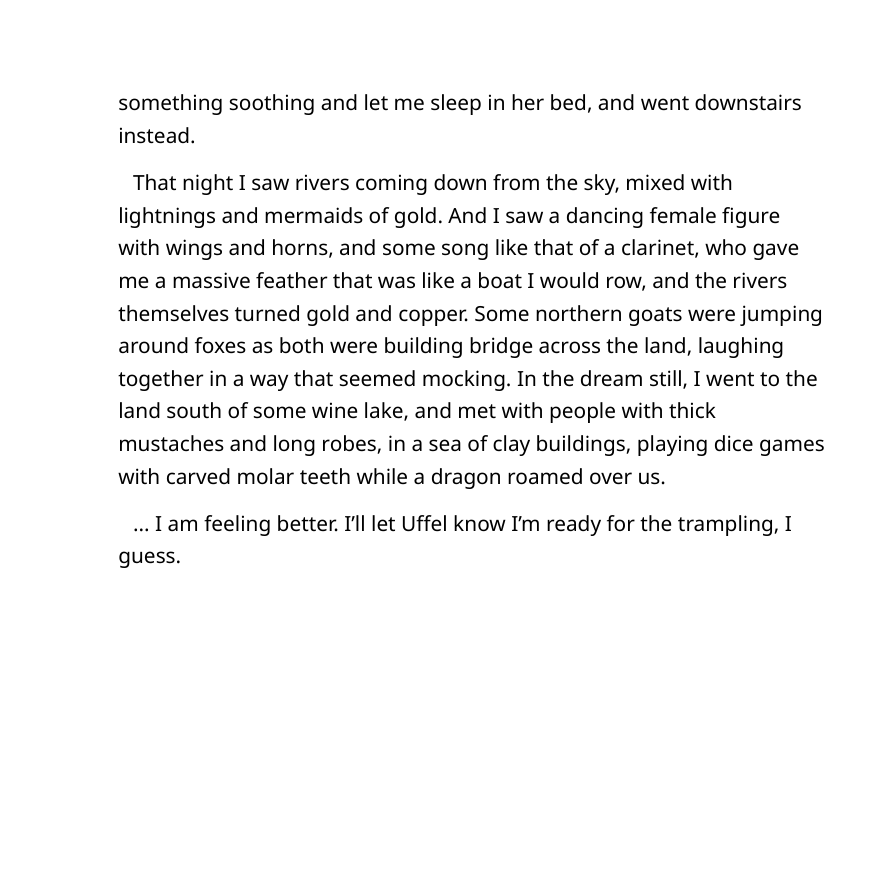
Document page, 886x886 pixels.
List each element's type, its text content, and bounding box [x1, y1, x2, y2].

text That night I saw rivers coming down from the sky, mixed with lightnings and mermaids of gold. And I saw a dancing female figure with wings and horns, and some song like that of a clarinet, who gave me a massive feather that was like a boat I would row, and the rivers themselves turned gold and copper. Some northern goats were jumping around foxes as both were building bridge across the land, laughing together in a way that seemed mocking. In the dream still, I went to the land south of some wine lake, and met with people with thick mustaches and long robes, in a sea of clay buildings, playing dice games with carved molar teeth while a dragon roamed over us. [118, 168, 827, 490]
text something soothing and let me sleep in her bed, and went downstairs instead. [118, 88, 827, 149]
text ... I am feeling better. I’ll let Uffel know I’m ready for the trampling, I guess. [118, 509, 827, 570]
